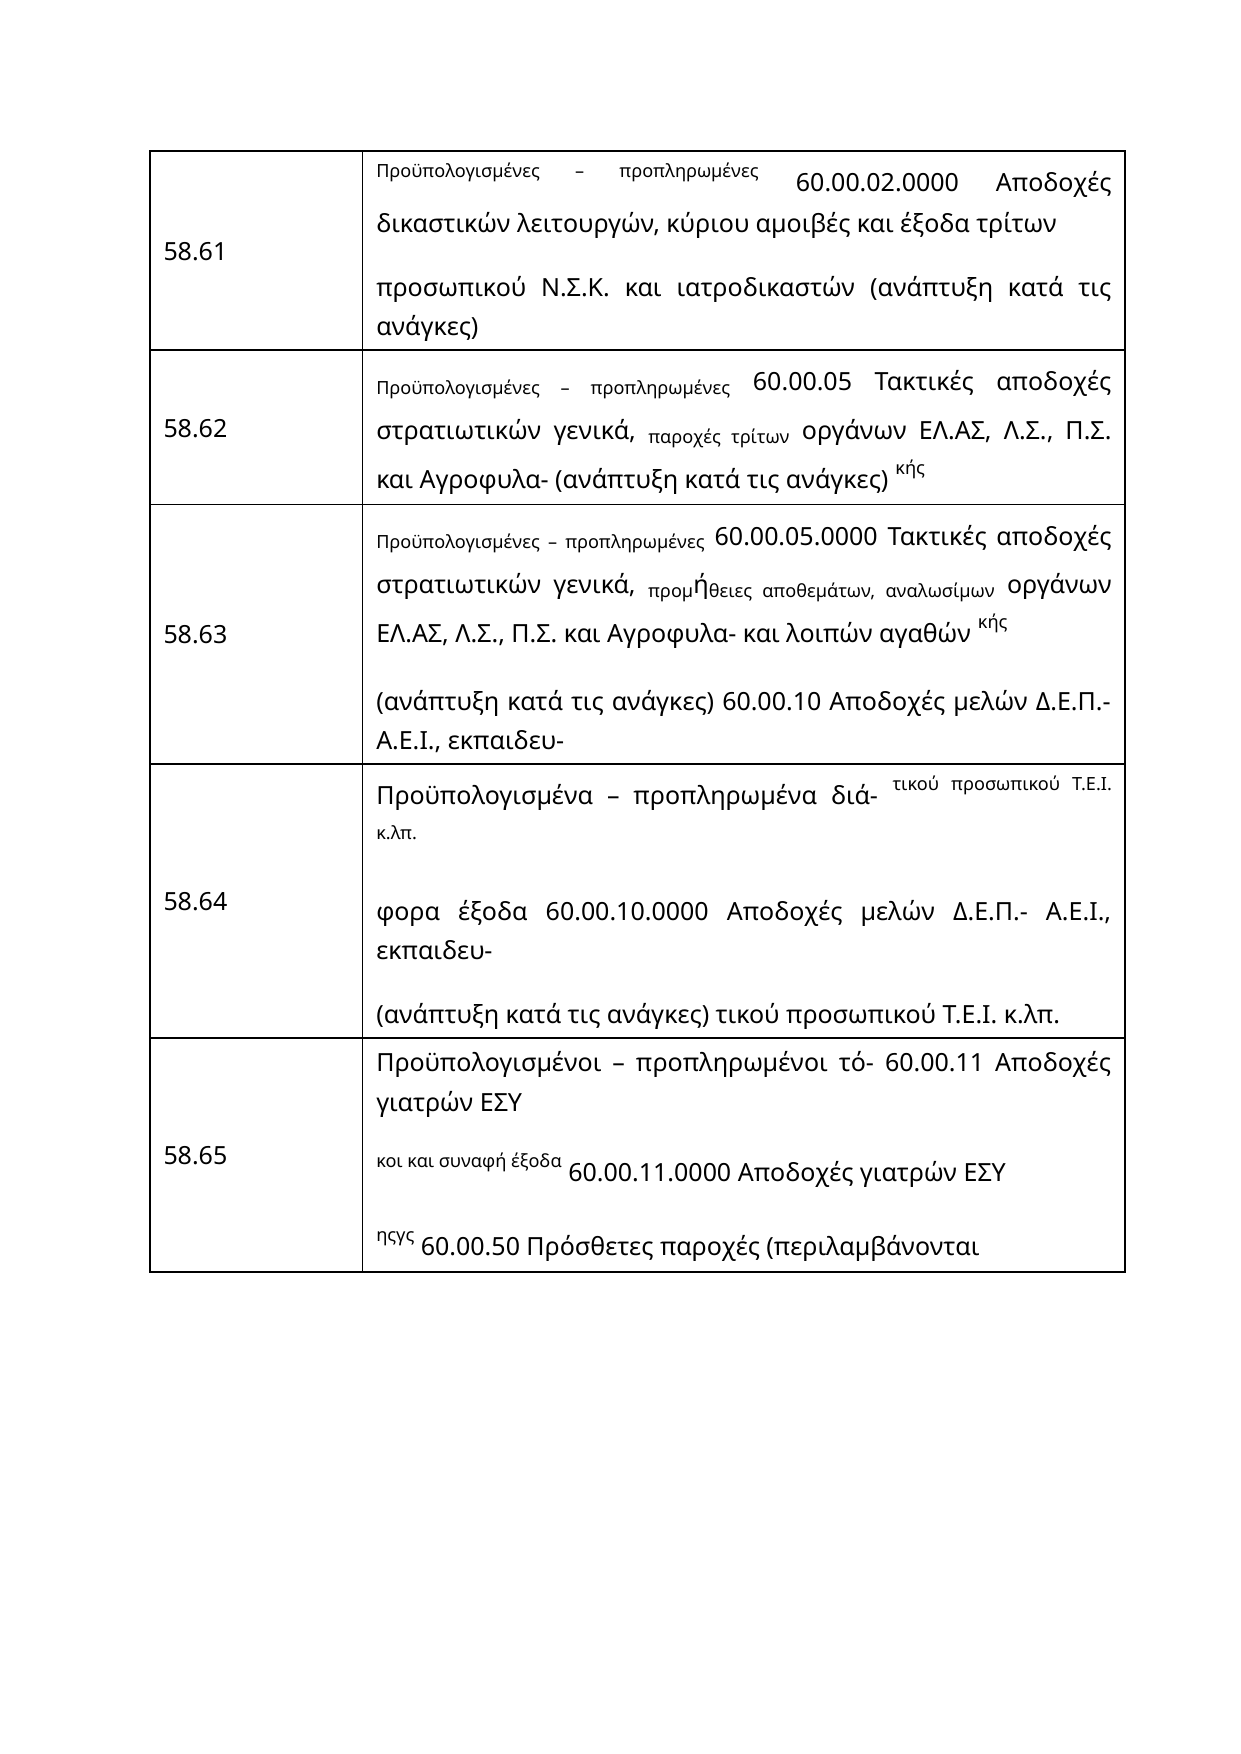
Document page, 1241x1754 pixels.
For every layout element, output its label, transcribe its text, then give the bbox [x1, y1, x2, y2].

table_cell 58.65 [151, 1039, 362, 1271]
table_cell 58.63 [151, 505, 362, 763]
table_cell Προϋπολογισμένες – προπληρωμένες 60.00.05 Τακτικές αποδοχές στρατιωτικών γενικά, παροχές τρίτων οργάνων ΕΛ.ΑΣ, Λ.Σ., Π.Σ. και Αγροφυλα- (ανάπτυξη κατά τις ανάγκες) κής [363, 351, 1124, 504]
table_cell 58.64 [151, 765, 362, 1037]
table_cell 58.61 [151, 152, 362, 349]
table_cell Προϋπολογισμένες – προπληρωμένες 60.00.05.0000 Τακτικές αποδοχές στρατιωτικών γενικά, προμήθειες αποθεμάτων, αναλωσίμων οργάνων ΕΛ.ΑΣ, Λ.Σ., Π.Σ. και Αγροφυλα- και λοιπών αγαθών κής (ανάπτυξη κατά τις ανάγκες) 60.00.10 Αποδοχές μελών Δ.Ε.Π.- Α.Ε.Ι., εκπαιδευ- [363, 505, 1124, 763]
table_cell Προϋπολογισμένα – προπληρωμένα διά- τικού προσωπικού Τ.Ε.Ι. κ.λπ. φορα έξοδα 60.00.10.0000 Αποδοχές μελών Δ.Ε.Π.- Α.Ε.Ι., εκπαιδευ- (ανάπτυξη κατά τις ανάγκες) τικού προσωπικού Τ.Ε.Ι. κ.λπ. [363, 765, 1124, 1037]
table_cell 58.62 [151, 351, 362, 504]
table_cell Προϋπολογισμένοι – προπληρωμένοι τό- 60.00.11 Αποδοχές γιατρών ΕΣΥ κοι και συναφή έξοδα 60.00.11.0000 Αποδοχές γιατρών ΕΣΥ ηςγς 60.00.50 Πρόσθετες παροχές (περιλαμβάνονται [363, 1039, 1124, 1271]
table_cell Προϋπολογισμένες – προπληρωμένες 60.00.02.0000 Αποδοχές δικαστικών λειτουργών, κύριου αμοιβές και έξοδα τρίτων προσωπικού Ν.Σ.Κ. και ιατροδικαστών (ανάπτυξη κατά τις ανάγκες) [363, 152, 1124, 349]
